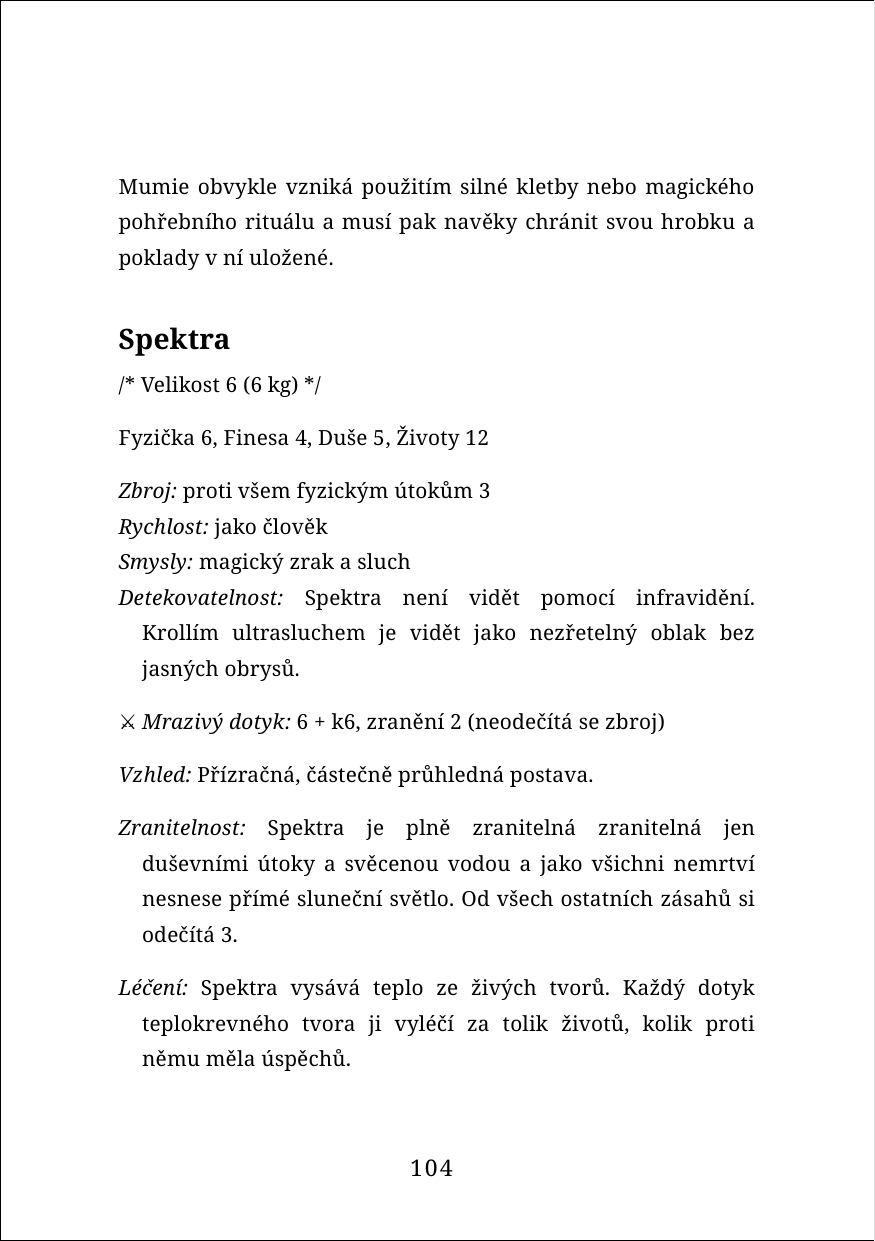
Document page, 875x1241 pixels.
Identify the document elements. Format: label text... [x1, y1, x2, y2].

text Smysly: magický zrak a sluch [118, 547, 756, 576]
subtitle Spektra [118, 320, 756, 358]
text Léčení: Spektra vysává teplo ze živých tvorů. Každý dotyk teplokrevného tvora ji vyléčí za tolik životů, kolik proti němu měla úspěchů. [118, 973, 756, 1073]
text /* Velikost 6 (6 kg) */ [118, 370, 756, 398]
text Rychlost: jako člověk [118, 512, 756, 540]
text ⚔ Mrazivý dotyk: 6 + k6, zranění 2 (neodečítá se zbroj) [118, 707, 756, 736]
text Fyzička 6, Finesa 4, Duše 5, Životy 12 [118, 423, 756, 451]
text Mumie obvykle vzniká použitím silné kletby nebo magického pohřebního rituálu a musí pak navěky chránit svou hrobku a poklady v ní uložené. [118, 172, 756, 271]
text Detekovatelnost: Spektra není vidět pomocí infravidění. Krollím ultrasluchem je vidět jako nezřetelný oblak bez jasných obrysů. [118, 583, 756, 682]
text Vzhled: Přízračná, částečně průhledná postava. [118, 760, 756, 789]
text Zbroj: proti všem fyzickým útokům 3 [118, 476, 756, 505]
text Zranitelnost: Spektra je plně zranitelná zranitelná jen duševními útoky a svěcenou vodou a jako všichni nemrtví nesnese přímé sluneční světlo. Od všech ostatních zásahů si odečítá 3. [118, 813, 756, 948]
